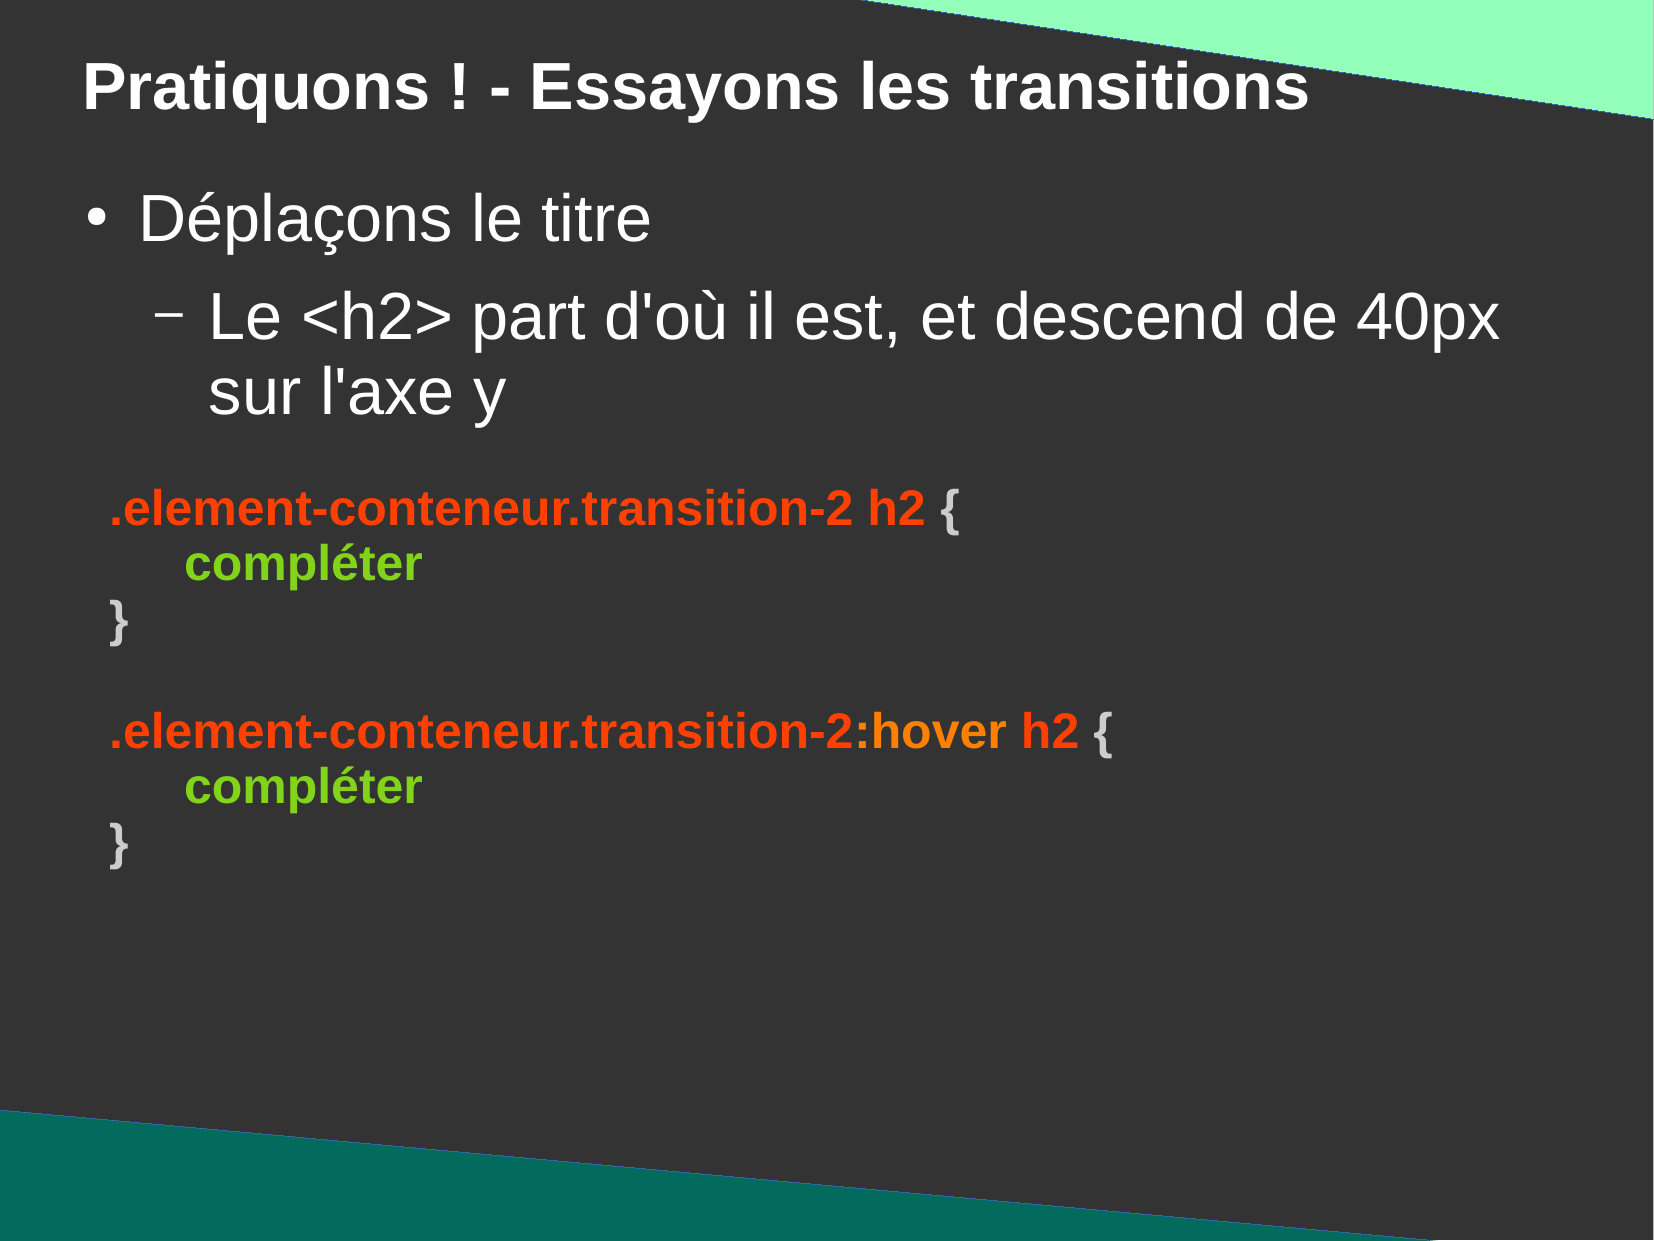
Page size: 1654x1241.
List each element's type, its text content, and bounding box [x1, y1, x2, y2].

list Déplaçons le titre Le <h2> part d'où il est, et descend de 40px sur l'axe y [67, 180, 1607, 461]
title Pratiquons ! - Essayons les transitions [82, 49, 1630, 199]
text_box [861, 0, 1654, 120]
text_box .element-conteneur.transition-2 h2 { compléter } .element-conteneur.transition-2:hover h2 { compléter } [94, 472, 1560, 934]
